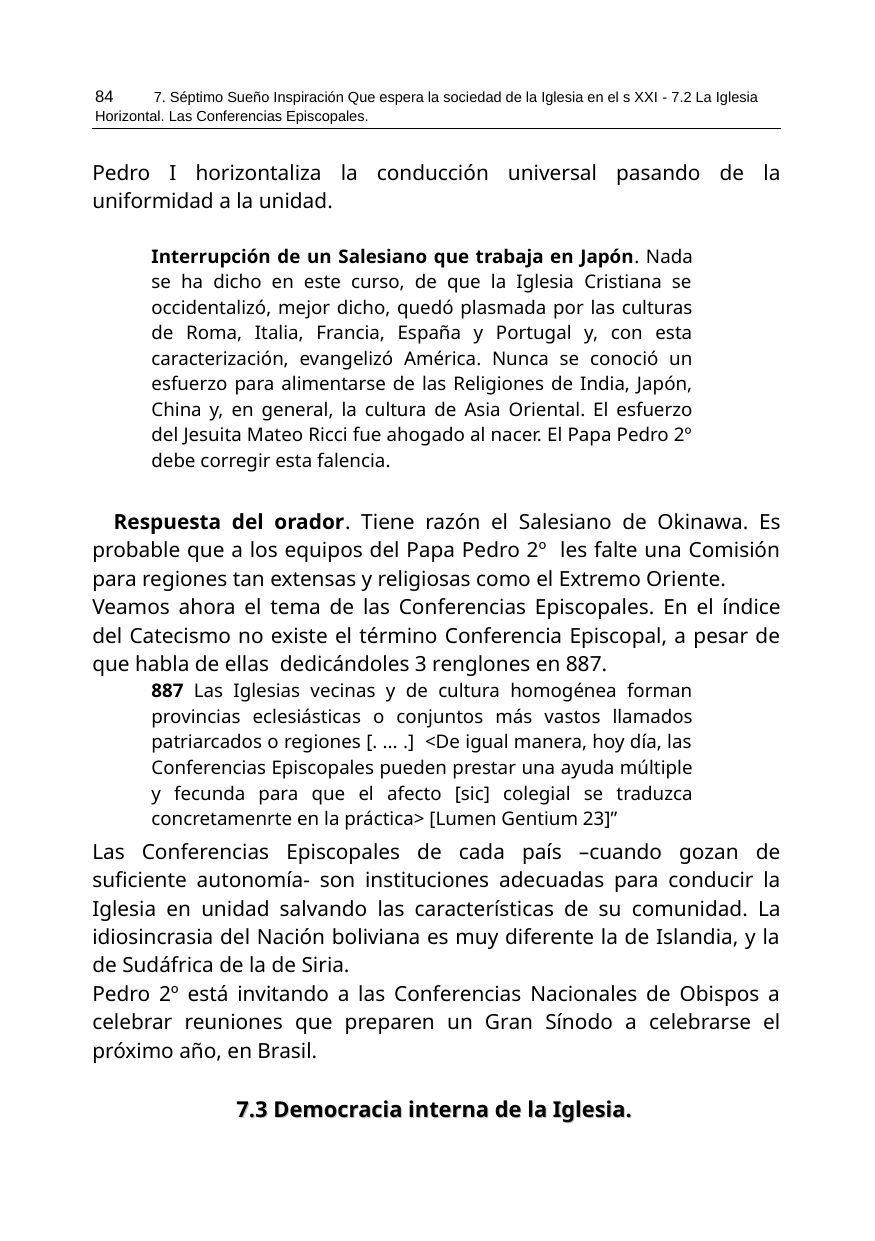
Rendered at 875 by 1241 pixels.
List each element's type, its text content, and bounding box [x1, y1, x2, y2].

text Las Conferencias Episcopales de cada país –cuando gozan de suficiente autonomía- son instituciones adecuadas para conducir la Iglesia en unidad salvando las características de su comunidad. La idiosincrasia del Nación boliviana es muy diferente la de Islandia, y la de Sudáfrica de la de Siria. [92, 837, 781, 979]
text Pedro I horizontaliza la conducción universal pasando de la uniformidad a la unidad. [92, 158, 781, 215]
text 887 Las Iglesias vecinas y de cultura homogénea forman provincias eclesiásticas o conjuntos más vastos llamados patriarcados o regiones [. ... .] <De igual manera, hoy día, las Conferencias Episcopales pueden prestar una ayuda múltiple y fecunda para que el afecto [sic] colegial se traduzca concretamenrte en la práctica> [Lumen Gentium 23]” [151, 678, 693, 831]
text Respuesta del orador. Tiene razón el Salesiano de Okinawa. Es probable que a los equipos del Papa Pedro 2º les falte una Comisión para regiones tan extensas y religiosas como el Extremo Oriente. [92, 507, 781, 592]
text Pedro 2º está invitando a las Conferencias Nacionales de Obispos a celebrar reuniones que preparen un Gran Sínodo a celebrarse el próximo año, en Brasil. [92, 979, 781, 1064]
text Veamos ahora el tema de las Conferencias Episcopales. En el índice del Catecismo no existe el término Conferencia Episcopal, a pesar de que habla de ellas dedicándoles 3 renglones en 887. [92, 592, 781, 678]
subtitle 7.3 Democracia interna de la Iglesia. [92, 1094, 781, 1124]
text Interrupción de un Salesiano que trabaja en Japón. Nada se ha dicho en este curso, de que la Iglesia Cristiana se occidentalizó, mejor dicho, quedó plasmada por las culturas de Roma, Italia, Francia, España y Portugal y, con esta caracterización, evangelizó América. Nunca se conoció un esfuerzo para alimentarse de las Religiones de India, Japón, China y, en general, la cultura de Asia Oriental. El esfuerzo del Jesuita Mateo Ricci fue ahogado al nacer. El Papa Pedro 2º debe corregir esta falencia. [151, 243, 693, 473]
